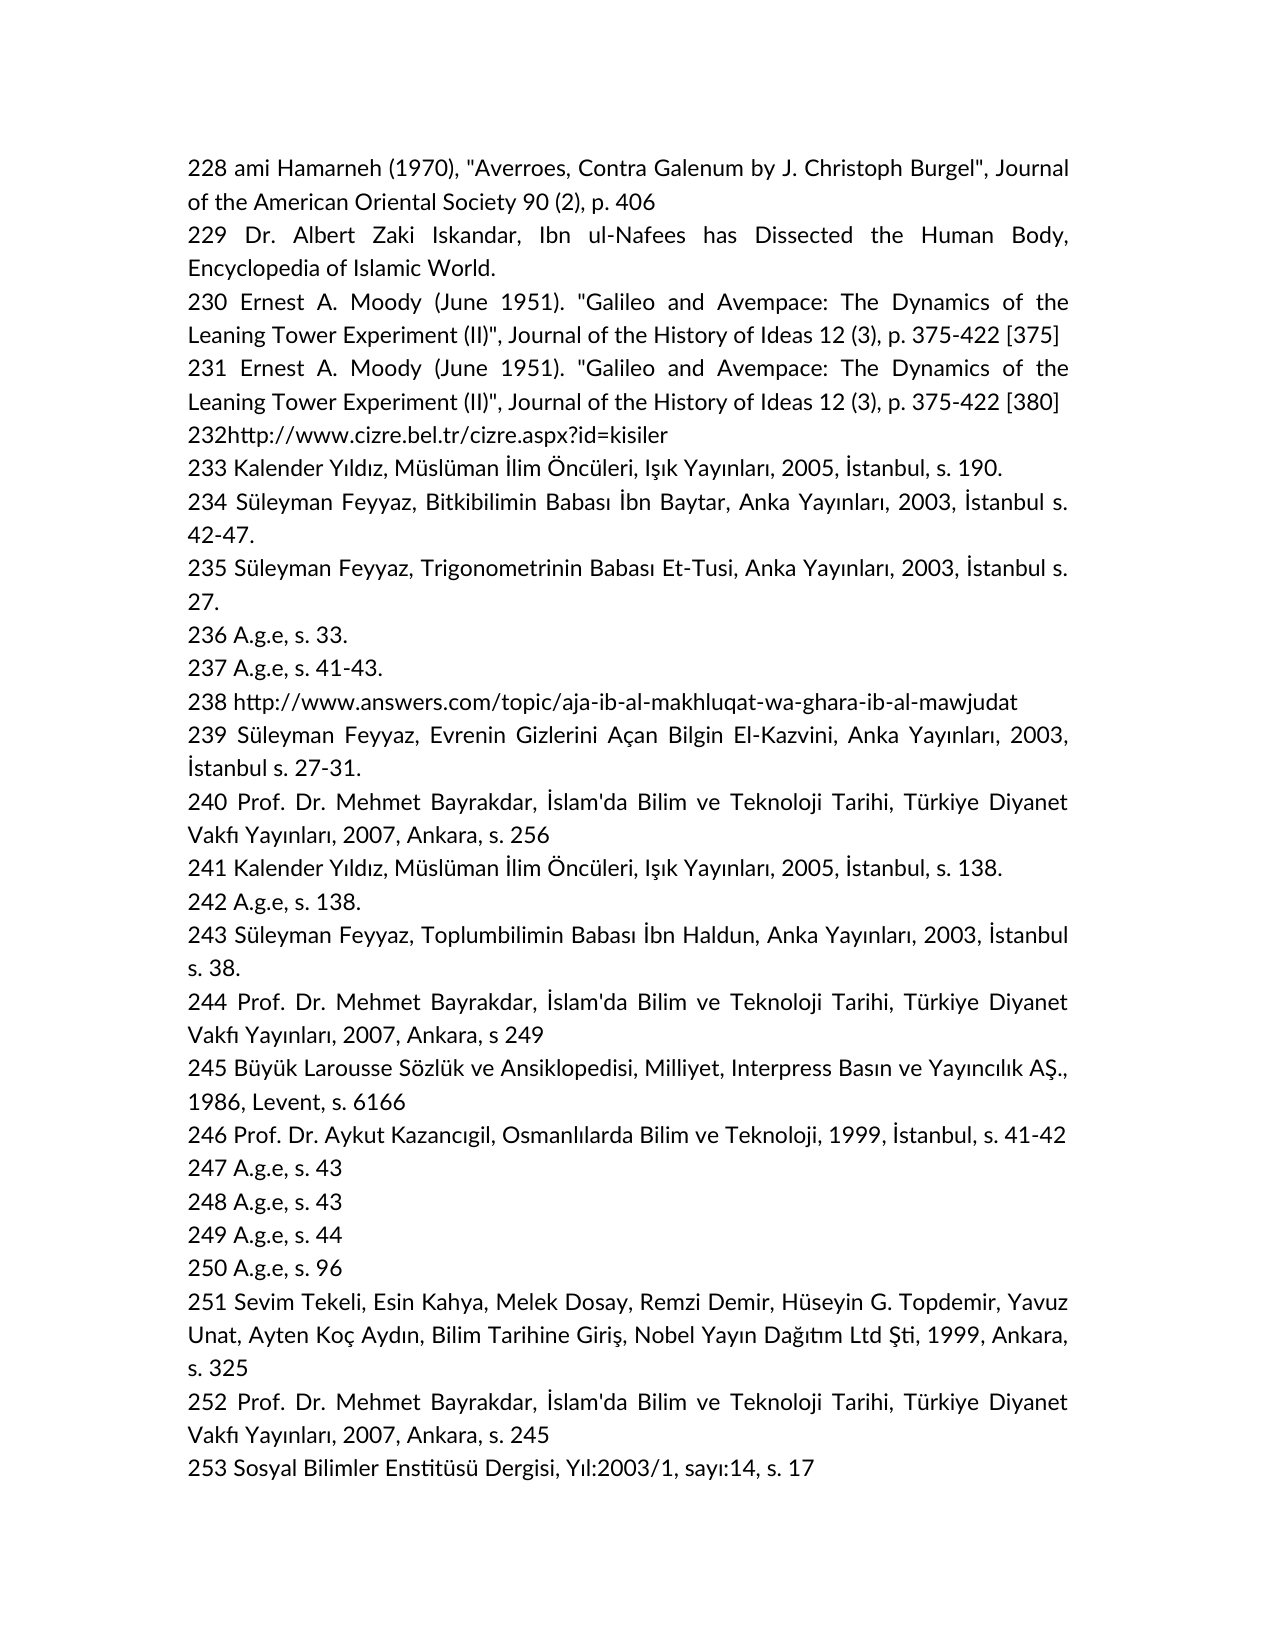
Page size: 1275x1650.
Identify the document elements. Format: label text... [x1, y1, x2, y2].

text 243 Süleyman Feyyaz, Toplumbilimin Babası İbn Haldun, Anka Yayınları, 2003, İstanbul s. 38. [187, 917, 1070, 983]
text 234 Süleyman Feyyaz, Bitkibilimin Babası İbn Baytar, Anka Yayınları, 2003, İstanbul s. 42-47. [187, 483, 1070, 550]
text 252 Prof. Dr. Mehmet Bayrakdar, İslam'da Bilim ve Teknoloji Tarihi, Türkiye Diyanet Vakfı Yayınları, 2007, Ankara, s. 245 [187, 1383, 1070, 1450]
text 253 Sosyal Bilimler Enstitüsü Dergisi, Yıl:2003/1, sayı:14, s. 17 [187, 1450, 1070, 1483]
text 236 A.g.e, s. 33. [187, 617, 1070, 650]
text 230 Ernest A. Moody (June 1951). "Galileo and Avempace: The Dynamics of the Leaning Tower Experiment (II)", Journal of the History of Ideas 12 (3), p. 375-422 [375] [187, 283, 1070, 350]
text 241 Kalender Yıldız, Müslüman İlim Öncüleri, Işık Yayınları, 2005, İstanbul, s. 138. [187, 850, 1070, 883]
text 247 A.g.e, s. 43 [187, 1150, 1070, 1183]
text 231 Ernest A. Moody (June 1951). "Galileo and Avempace: The Dynamics of the Leaning Tower Experiment (II)", Journal of the History of Ideas 12 (3), p. 375-422 [380] [187, 350, 1070, 417]
text 228 ami Hamarneh (1970), "Averroes, Contra Galenum by J. Christoph Burgel", Journal of the American Oriental Society 90 (2), p. 406 [187, 150, 1070, 217]
text 246 Prof. Dr. Aykut Kazancıgil, Osmanlılarda Bilim ve Teknoloji, 1999, İstanbul, s. 41-42 [187, 1117, 1070, 1150]
text 232http://www.cizre.bel.tr/cizre.aspx?id=kisiler [187, 417, 1070, 450]
text 229 Dr. Albert Zaki Iskandar, Ibn ul-Nafees has Dissected the Human Body, Encyclopedia of Islamic World. [187, 217, 1070, 283]
text 235 Süleyman Feyyaz, Trigonometrinin Babası Et-Tusi, Anka Yayınları, 2003, İstanbul s. 27. [187, 550, 1070, 617]
text 248 A.g.e, s. 43 [187, 1183, 1070, 1217]
text 233 Kalender Yıldız, Müslüman İlim Öncüleri, Işık Yayınları, 2005, İstanbul, s. 190. [187, 450, 1070, 483]
text 238 http://www.answers.com/topic/aja-ib-al-makhluqat-wa-ghara-ib-al-mawjudat [187, 683, 1070, 717]
text 251 Sevim Tekeli, Esin Kahya, Melek Dosay, Remzi Demir, Hüseyin G. Topdemir, Yavuz Unat, Ayten Koç Aydın, Bilim Tarihine Giriş, Nobel Yayın Dağıtım Ltd Şti, 1999, Ankara, s. 325 [187, 1283, 1070, 1383]
text 239 Süleyman Feyyaz, Evrenin Gizlerini Açan Bilgin El-Kazvini, Anka Yayınları, 2003, İstanbul s. 27-31. [187, 717, 1070, 783]
text 250 A.g.e, s. 96 [187, 1250, 1070, 1283]
text 249 A.g.e, s. 44 [187, 1217, 1070, 1250]
text 245 Büyük Larousse Sözlük ve Ansiklopedisi, Milliyet, Interpress Basın ve Yayıncılık AŞ., 1986, Levent, s. 6166 [187, 1050, 1070, 1117]
text 237 A.g.e, s. 41-43. [187, 650, 1070, 683]
text 242 A.g.e, s. 138. [187, 883, 1070, 917]
text 240 Prof. Dr. Mehmet Bayrakdar, İslam'da Bilim ve Teknoloji Tarihi, Türkiye Diyanet Vakfı Yayınları, 2007, Ankara, s. 256 [187, 783, 1070, 850]
text 244 Prof. Dr. Mehmet Bayrakdar, İslam'da Bilim ve Teknoloji Tarihi, Türkiye Diyanet Vakfı Yayınları, 2007, Ankara, s 249 [187, 983, 1070, 1050]
